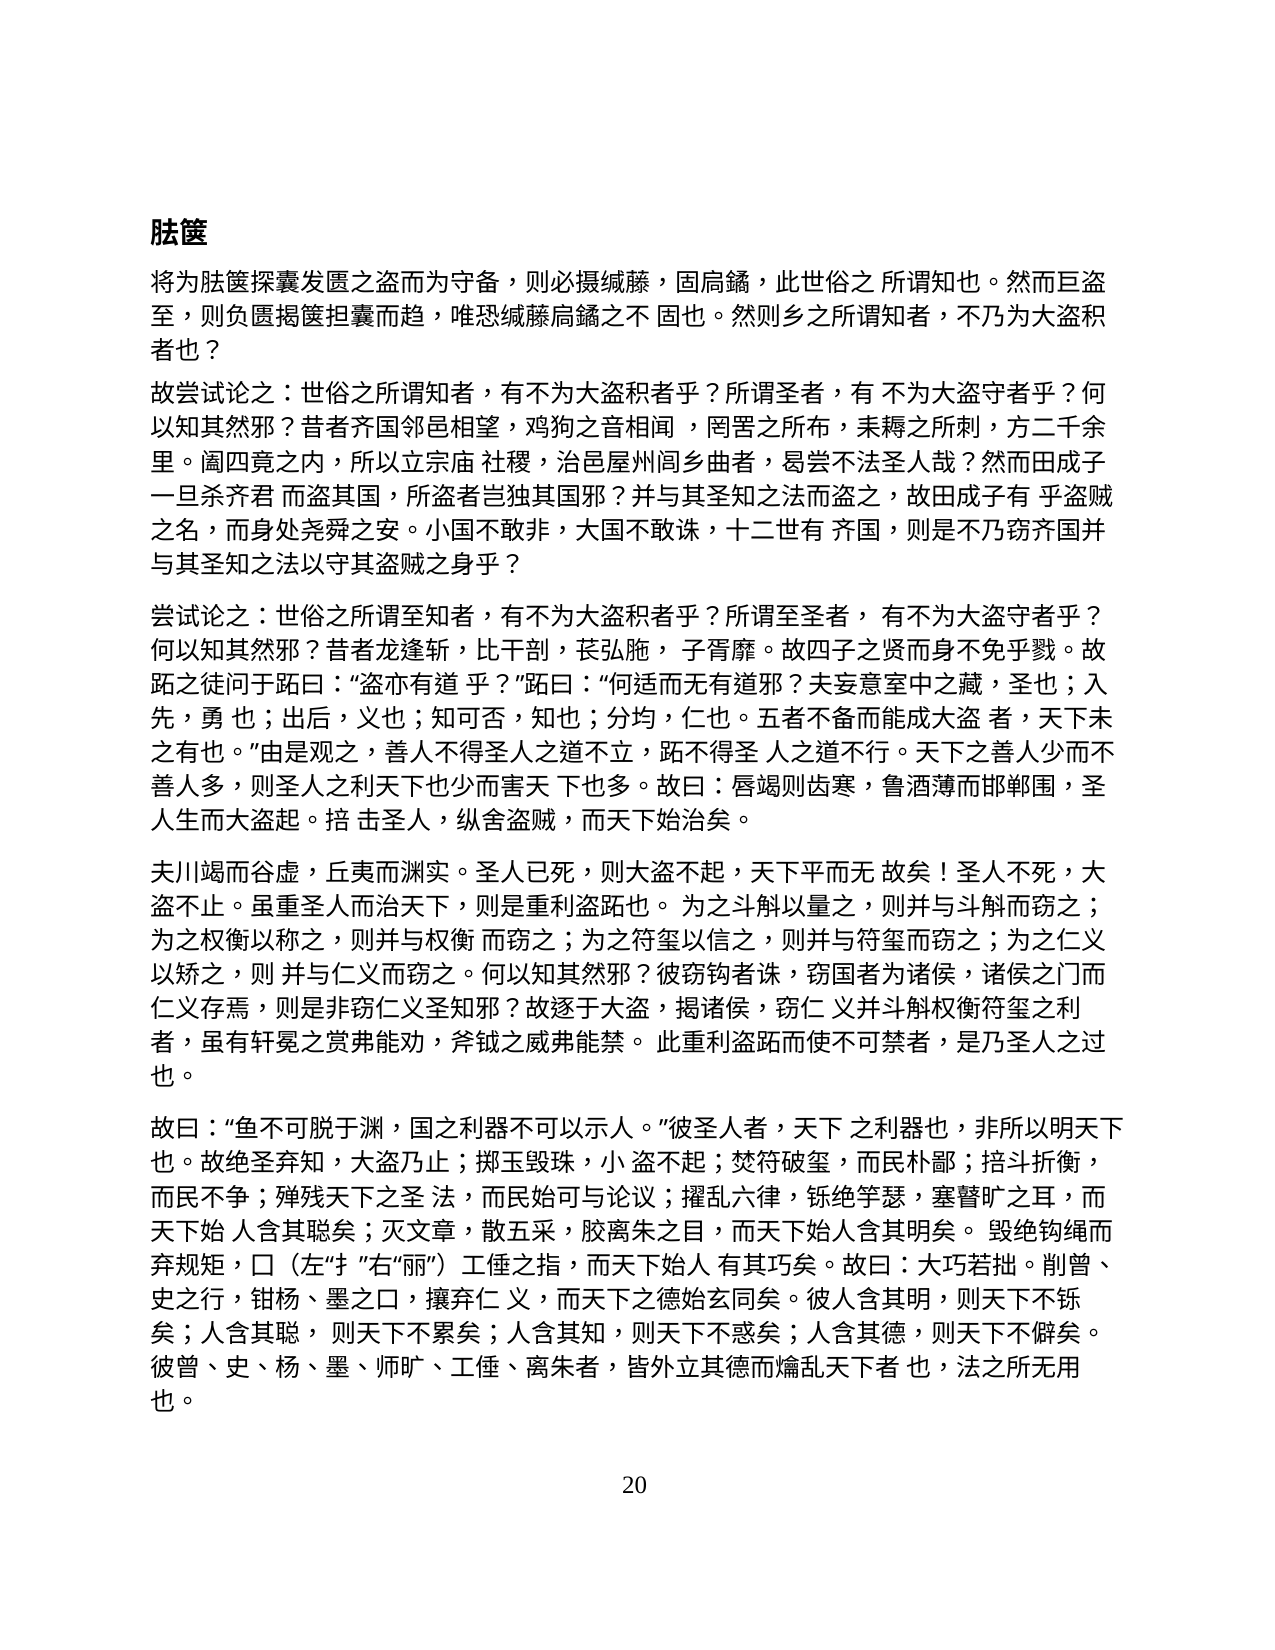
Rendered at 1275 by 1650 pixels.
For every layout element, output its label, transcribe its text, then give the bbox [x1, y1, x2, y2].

text 将为胠箧探囊发匮之盗而为守备，则必摄缄藤，固扃鐍，此世俗之 所谓知也。然而巨盗至，则负匮揭箧担囊而趋，唯恐缄藤扃鐍之不 固也。然则乡之所谓知者，不乃为大盗积者也？ [150, 265, 1125, 367]
subtitle 胠箧 [150, 213, 1125, 252]
text 夫川竭而谷虚，丘夷而渊实。圣人已死，则大盗不起，天下平而无 故矣！圣人不死，大盗不止。虽重圣人而治天下，则是重利盗跖也。 为之斗斛以量之，则并与斗斛而窃之；为之权衡以称之，则并与权衡 而窃之；为之符玺以信之，则并与符玺而窃之；为之仁义以矫之，则 并与仁义而窃之。何以知其然邪？彼窃钩者诛，窃国者为诸侯，诸侯之门而仁义存焉，则是非窃仁义圣知邪？故逐于大盗，揭诸侯，窃仁 义并斗斛权衡符玺之利者，虽有轩冕之赏弗能劝，斧钺之威弗能禁。 此重利盗跖而使不可禁者，是乃圣人之过也。 [150, 855, 1125, 1093]
text 故尝试论之：世俗之所谓知者，有不为大盗积者乎？所谓圣者，有 不为大盗守者乎？何以知其然邪？昔者齐国邻邑相望，鸡狗之音相闻 ，罔罟之所布，耒耨之所刺，方二千余里。阖四竟之内，所以立宗庙 社稷，治邑屋州闾乡曲者，曷尝不法圣人哉？然而田成子一旦杀齐君 而盗其国，所盗者岂独其国邪？并与其圣知之法而盗之，故田成子有 乎盗贼之名，而身处尧舜之安。小国不敢非，大国不敢诛，十二世有 齐国，则是不乃窃齐国并与其圣知之法以守其盗贼之身乎？ [150, 376, 1125, 580]
text 故曰：“鱼不可脱于渊，国之利器不可以示人。”彼圣人者，天下 之利器也，非所以明天下也。故绝圣弃知，大盗乃止；掷玉毁珠，小 盗不起；焚符破玺，而民朴鄙；掊斗折衡，而民不争；殚残天下之圣 法，而民始可与论议；擢乱六律，铄绝竽瑟，塞瞽旷之耳，而天下始 人含其聪矣；灭文章，散五采，胶离朱之目，而天下始人含其明矣。 毁绝钩绳而弃规矩，囗（左“扌”右“丽”）工倕之指，而天下始人 有其巧矣。故曰：大巧若拙。削曾、史之行，钳杨、墨之口，攘弃仁 义，而天下之德始玄同矣。彼人含其明，则天下不铄矣；人含其聪， 则天下不累矣；人含其知，则天下不惑矣；人含其德，则天下不僻矣。 彼曾、史、杨、墨、师旷、工倕、离朱者，皆外立其德而爚乱天下者 也，法之所无用也。 [150, 1111, 1125, 1418]
text 尝试论之：世俗之所谓至知者，有不为大盗积者乎？所谓至圣者， 有不为大盗守者乎？何以知其然邪？昔者龙逢斩，比干剖，苌弘胣， 子胥靡。故四子之贤而身不免乎戮。故跖之徒问于跖曰：“盗亦有道 乎？”跖曰：“何适而无有道邪？夫妄意室中之藏，圣也；入先，勇 也；出后，义也；知可否，知也；分均，仁也。五者不备而能成大盗 者，天下未之有也。”由是观之，善人不得圣人之道不立，跖不得圣 人之道不行。天下之善人少而不善人多，则圣人之利天下也少而害天 下也多。故曰：唇竭则齿寒，鲁酒薄而邯郸围，圣人生而大盗起。掊 击圣人，纵舍盗贼，而天下始治矣。 [150, 598, 1125, 837]
